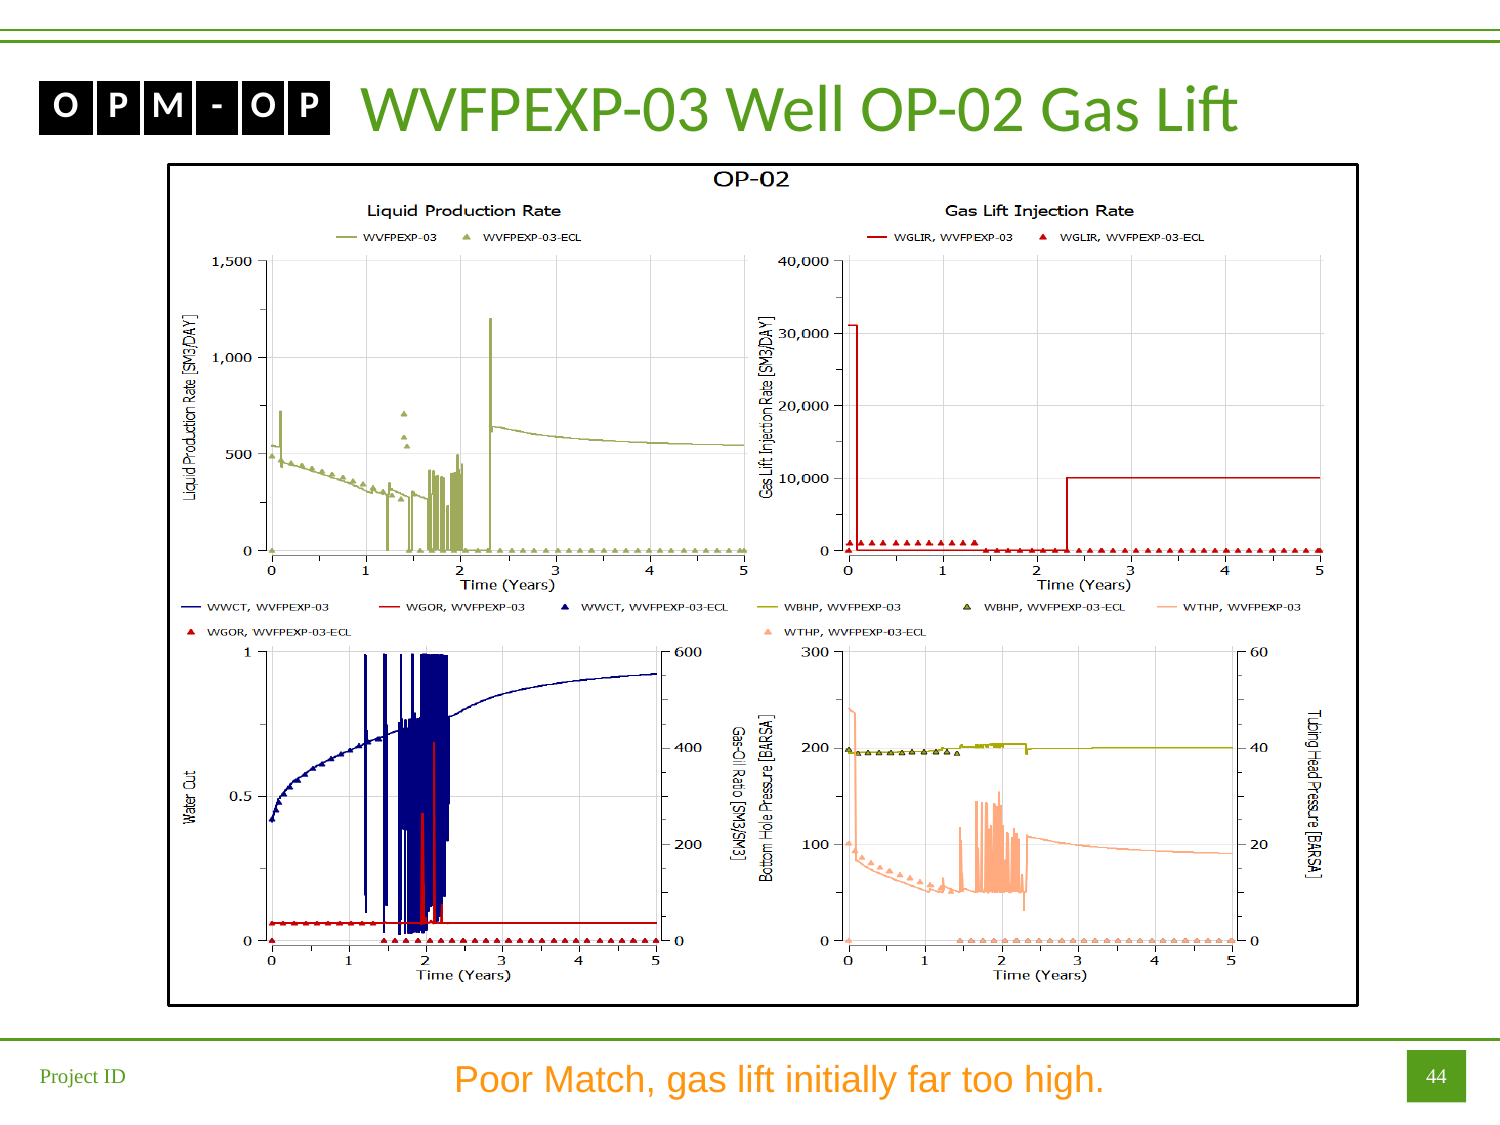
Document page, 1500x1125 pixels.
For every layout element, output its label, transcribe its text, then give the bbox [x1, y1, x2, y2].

title WVFPEXP-03 Well OP-02 Gas Lift [360, 77, 1425, 153]
text_box Poor Match, gas lift initially far too high. [165, 1051, 1396, 1111]
picture [169, 165, 1356, 1004]
